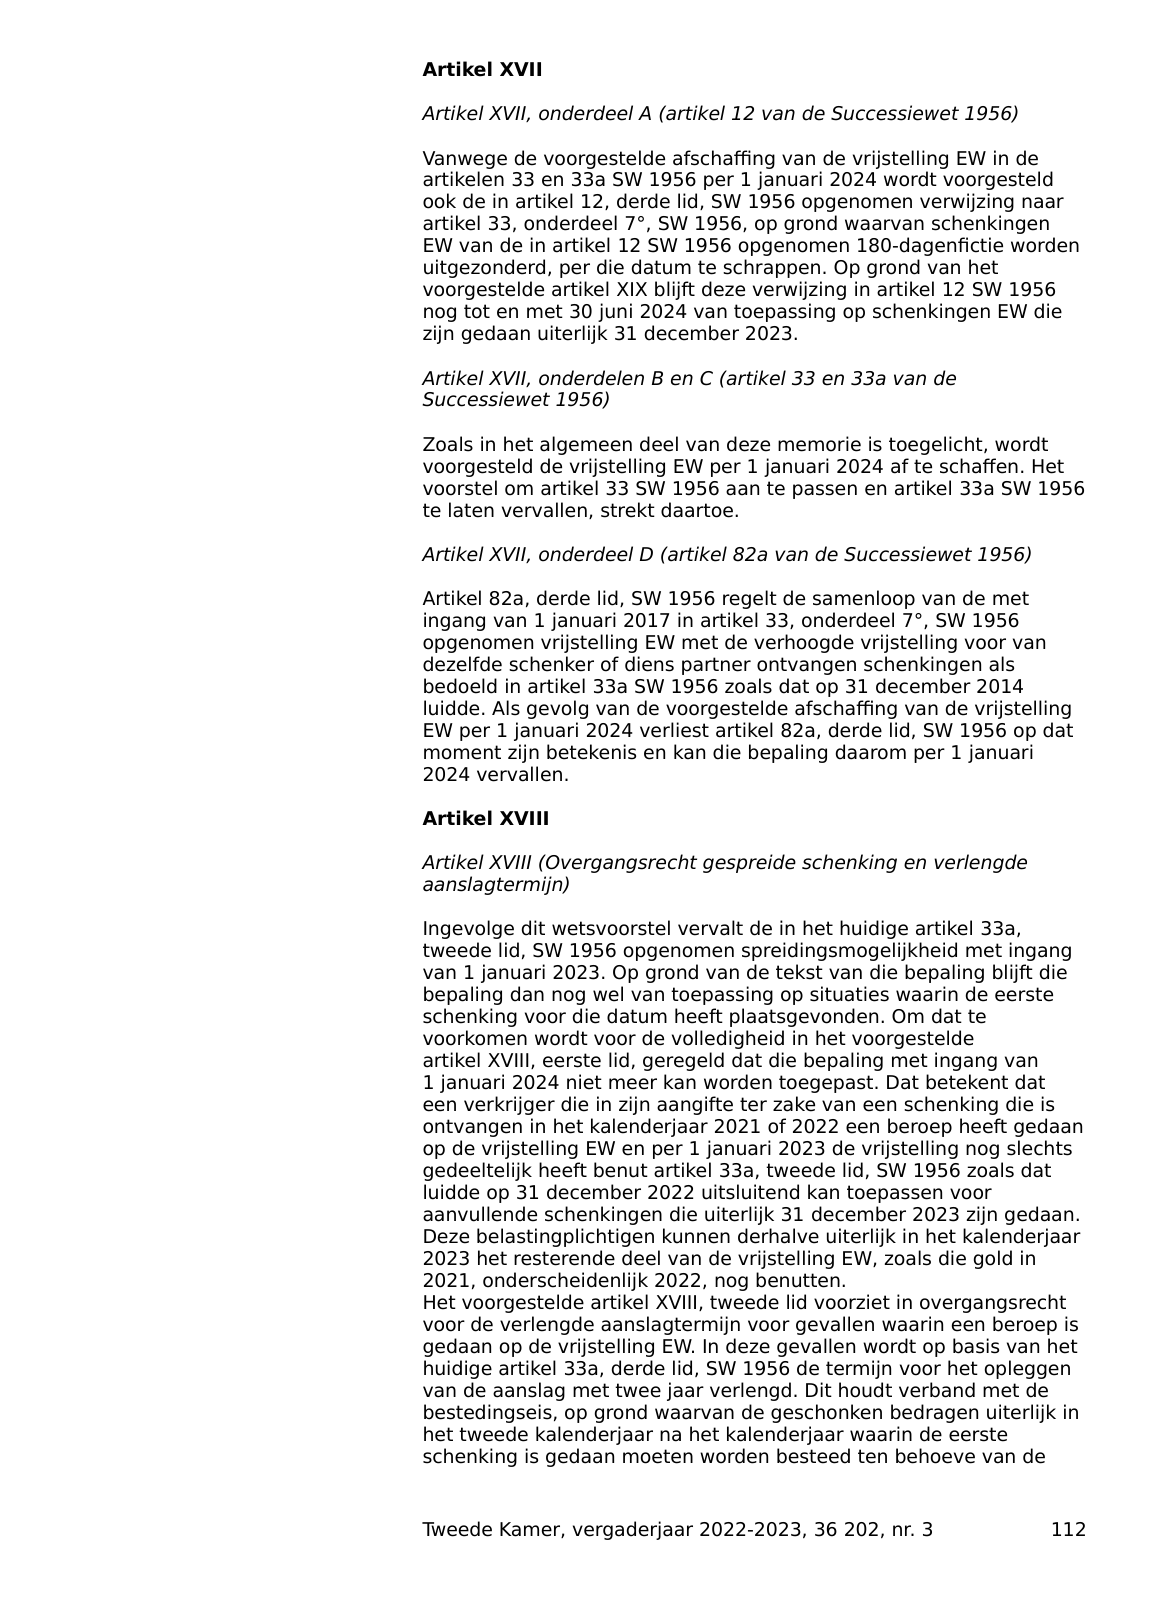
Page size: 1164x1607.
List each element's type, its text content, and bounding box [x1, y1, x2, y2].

text Artikel 82a, derde lid, SW 1956 regelt de samenloop van de met ingang van 1 januari 2017 in artikel 33, onderdeel 7°, SW 1956 opgenomen vrijstelling EW met de verhoogde vrijstelling voor van dezelfde schenker of diens partner ontvangen schenkingen als bedoeld in artikel 33a SW 1956 zoals dat op 31 december 2014 luidde. Als gevolg van de voorgestelde afschaffing van de vrijstelling EW per 1 januari 2024 verliest artikel 82a, derde lid, SW 1956 op dat moment zijn betekenis en kan die bepaling daarom per 1 januari 2024 vervallen. [422, 588, 1087, 786]
subtitle Artikel XVII, onderdeel A (artikel 12 van de Successiewet 1956) [422, 103, 1087, 125]
text Het voorgestelde artikel XVIII, tweede lid voorziet in overgangsrecht voor de verlengde aanslagtermijn voor gevallen waarin een beroep is gedaan op de vrijstelling EW. In deze gevallen wordt op basis van het huidige artikel 33a, derde lid, SW 1956 de termijn voor het opleggen van de aanslag met twee jaar verlengd. Dit houdt verband met de bestedingseis, op grond waarvan de geschonken bedragen uiterlijk in het tweede kalenderjaar na het kalenderjaar waarin de eerste schenking is gedaan moeten worden besteed ten behoeve van de [422, 1292, 1087, 1468]
subtitle Artikel XVIII [422, 808, 1087, 830]
subtitle Artikel XVII, onderdelen B en C (artikel 33 en 33a van de Successiewet 1956) [422, 367, 1087, 411]
text Ingevolge dit wetsvoorstel vervalt de in het huidige artikel 33a, tweede lid, SW 1956 opgenomen spreidingsmogelijkheid met ingang van 1 januari 2023. Op grond van de tekst van die bepaling blijft die bepaling dan nog wel van toepassing op situaties waarin de eerste schenking voor die datum heeft plaatsgevonden. Om dat te voorkomen wordt voor de volledigheid in het voorgestelde artikel XVIII, eerste lid, geregeld dat die bepaling met ingang van 1 januari 2024 niet meer kan worden toegepast. Dat betekent dat een verkrijger die in zijn aangifte ter zake van een schenking die is ontvangen in het kalenderjaar 2021 of 2022 een beroep heeft gedaan op de vrijstelling EW en per 1 januari 2023 de vrijstelling nog slechts gedeeltelijk heeft benut artikel 33a, tweede lid, SW 1956 zoals dat luidde op 31 december 2022 uitsluitend kan toepassen voor aanvullende schenkingen die uiterlijk 31 december 2023 zijn gedaan. Deze belastingplichtigen kunnen derhalve uiterlijk in het kalenderjaar 2023 het resterende deel van de vrijstelling EW, zoals die gold in 2021, onderscheidenlijk 2022, nog benutten. [422, 918, 1087, 1292]
text Zoals in het algemeen deel van deze memorie is toegelicht, wordt voorgesteld de vrijstelling EW per 1 januari 2024 af te schaffen. Het voorstel om artikel 33 SW 1956 aan te passen en artikel 33a SW 1956 te laten vervallen, strekt daartoe. [422, 433, 1087, 521]
subtitle Artikel XVIII (Overgangsrecht gespreide schenking en verlengde aanslagtermijn) [422, 852, 1087, 896]
text Vanwege de voorgestelde afschaffing van de vrijstelling EW in de artikelen 33 en 33a SW 1956 per 1 januari 2024 wordt voorgesteld ook de in artikel 12, derde lid, SW 1956 opgenomen verwijzing naar artikel 33, onderdeel 7°, SW 1956, op grond waarvan schenkingen EW van de in artikel 12 SW 1956 opgenomen 180-dagenfictie worden uitgezonderd, per die datum te schrappen. Op grond van het voorgestelde artikel XIX blijft deze verwijzing in artikel 12 SW 1956 nog tot en met 30 juni 2024 van toepassing op schenkingen EW die zijn gedaan uiterlijk 31 december 2023. [422, 147, 1087, 345]
subtitle Artikel XVII, onderdeel D (artikel 82a van de Successiewet 1956) [422, 544, 1087, 566]
subtitle Artikel XVII [422, 59, 1087, 81]
